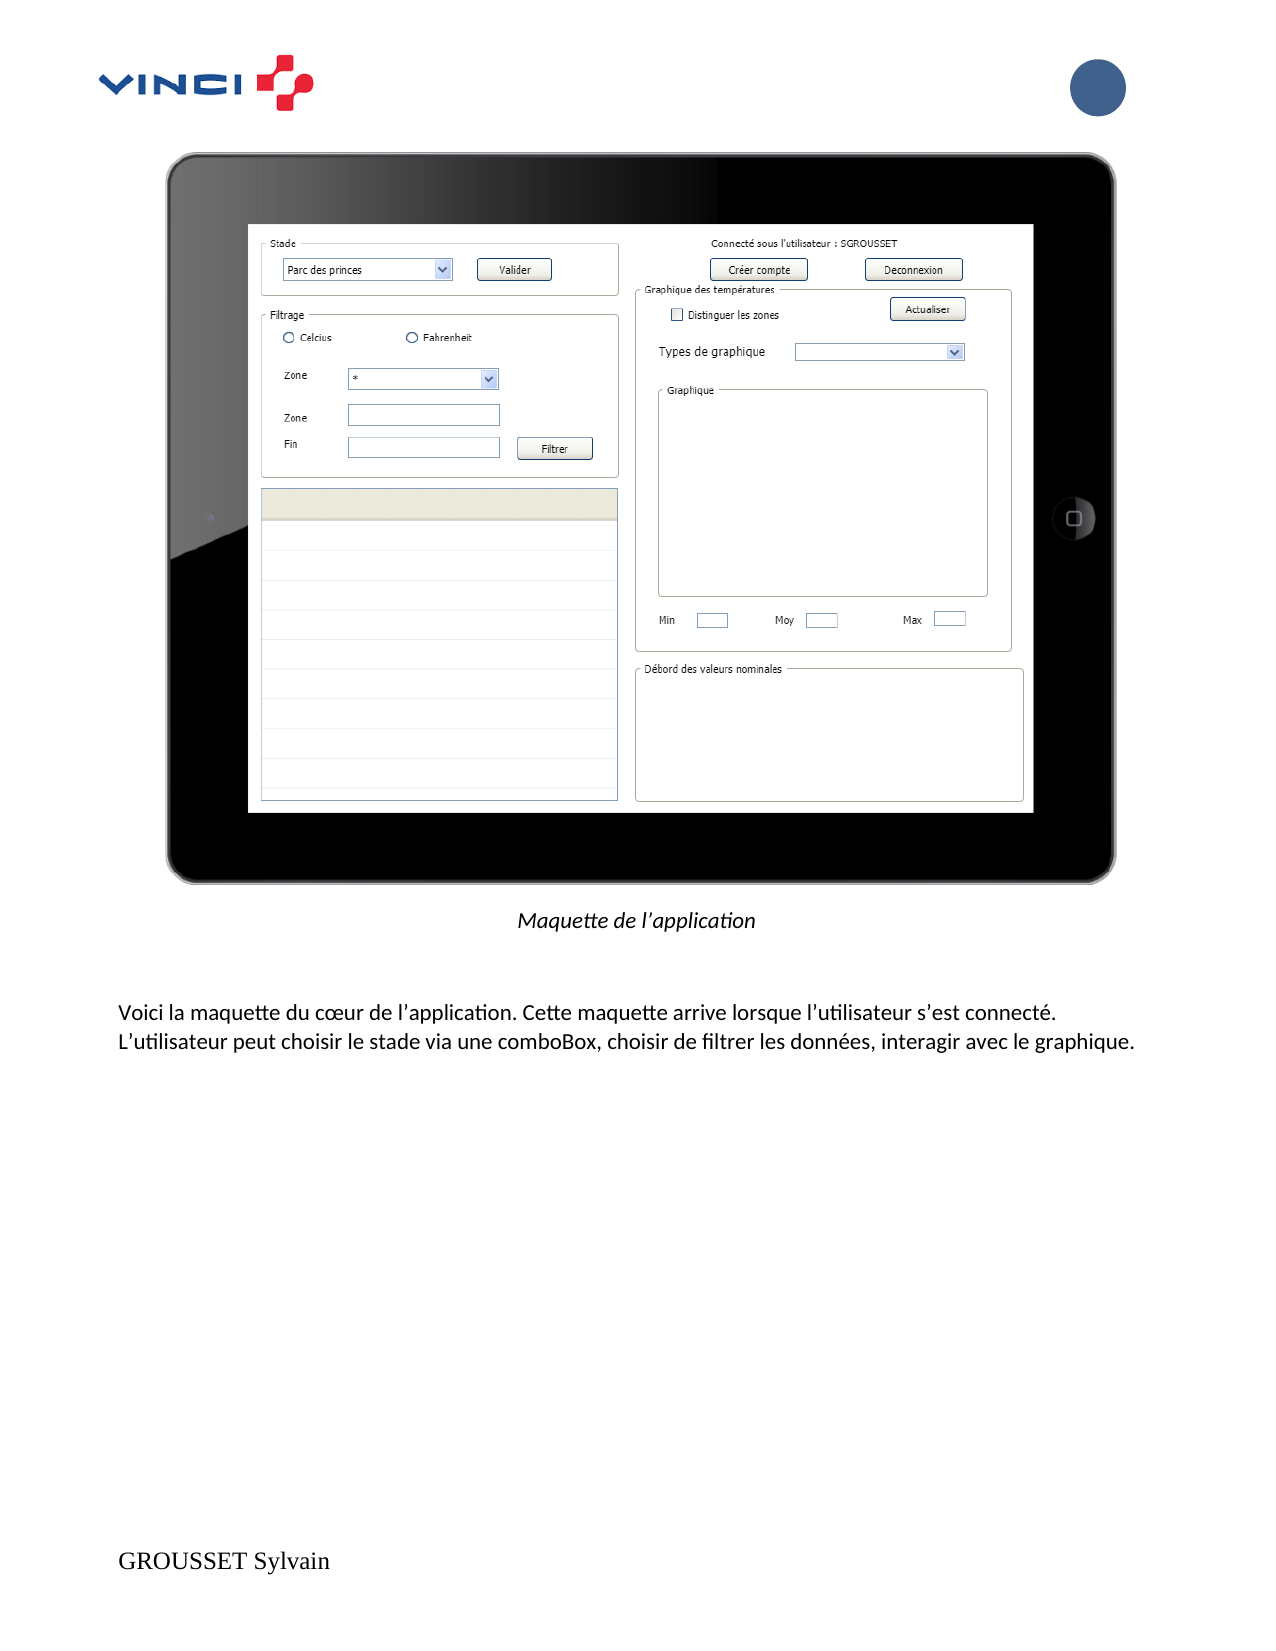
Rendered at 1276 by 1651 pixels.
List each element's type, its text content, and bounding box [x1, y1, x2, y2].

text Maquette de l’application [118, 906, 1157, 934]
text Voici la maquette du cœur de l’application. Cette maquette arrive lorsque l’utilisateur s’est connecté. L’utilisateur peut choisir le stade via une comboBox, choisir de filtrer les données, interagir avec le graphique. [118, 998, 1157, 1055]
